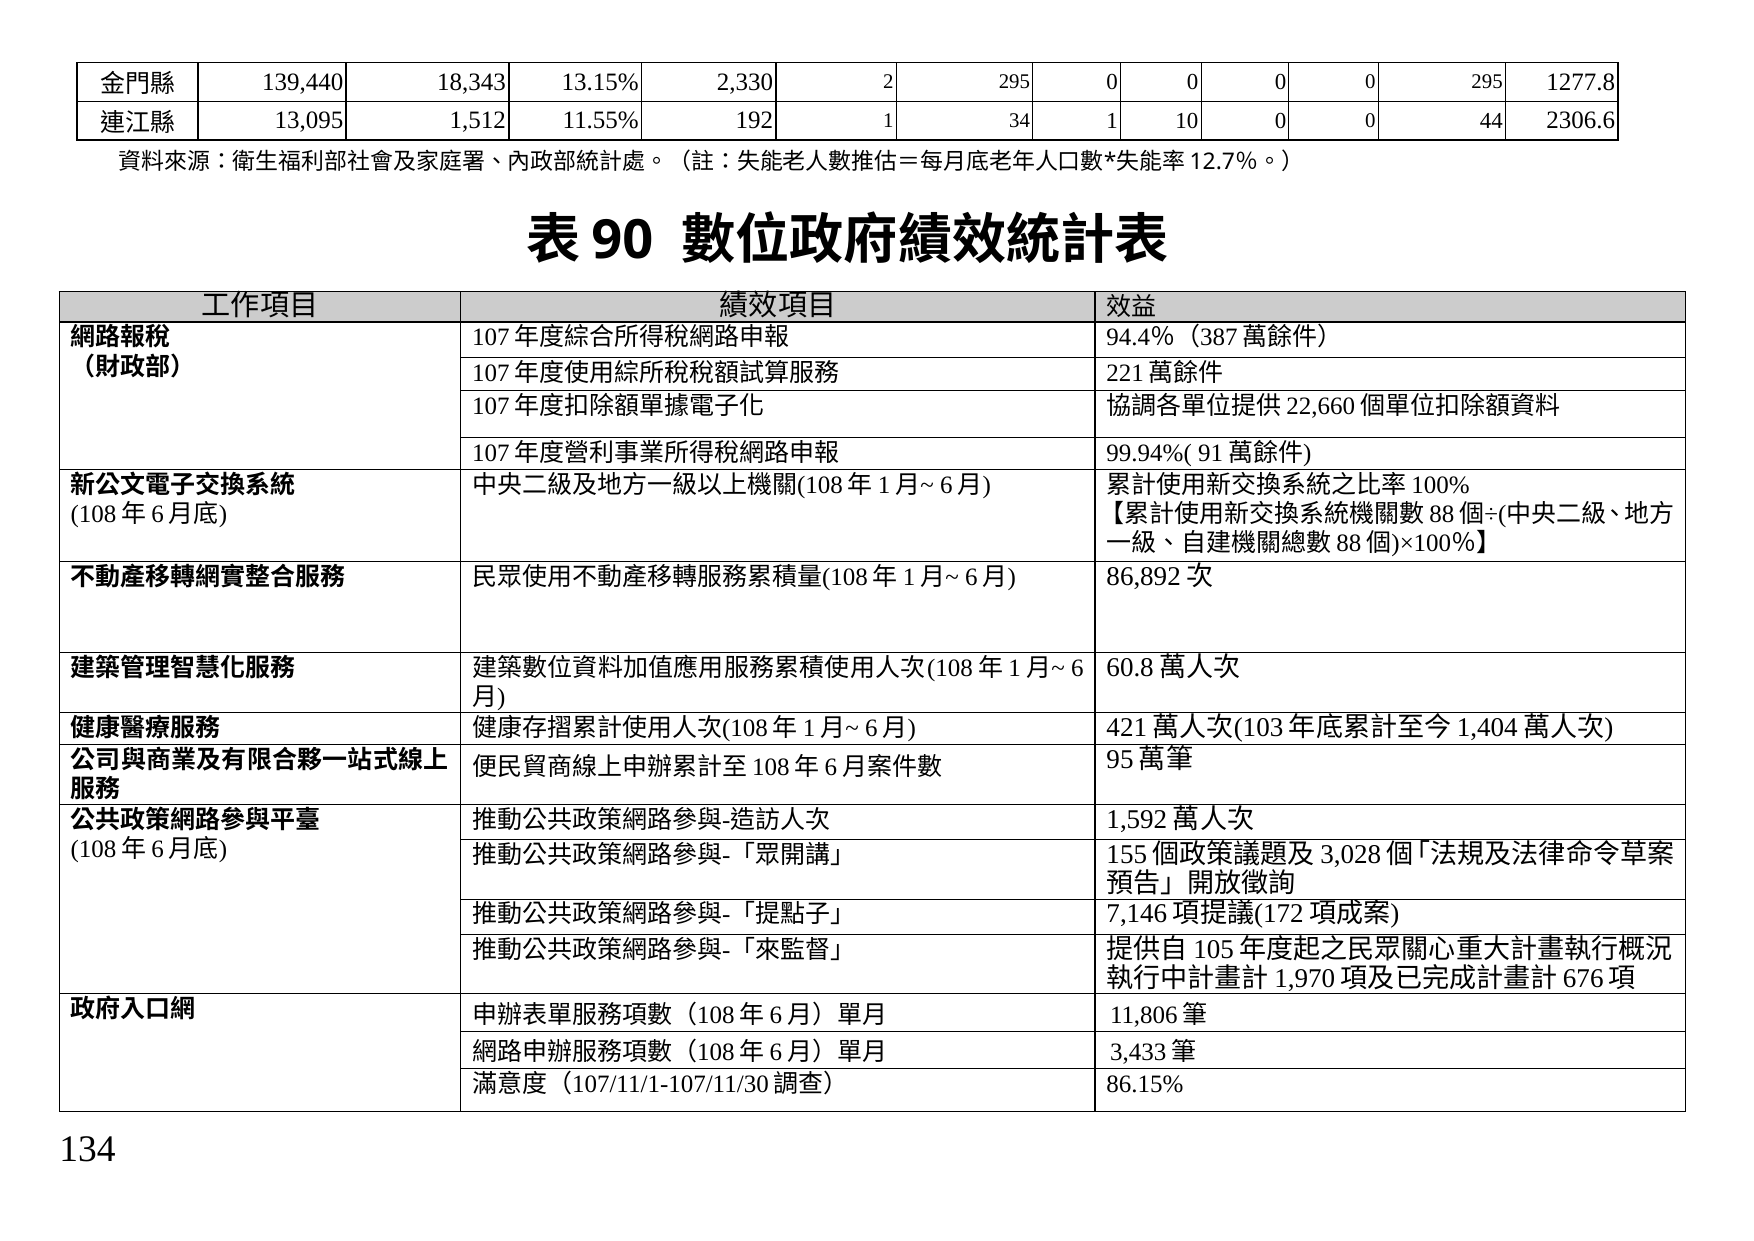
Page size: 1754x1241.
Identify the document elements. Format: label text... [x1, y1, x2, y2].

table_cell 18,343 [347, 63, 508, 101]
table_cell 1277.8 [1506, 63, 1617, 101]
table_cell 推動公共政策網路參與-「來監督」 [461, 935, 1094, 993]
table_cell 139,440 [199, 63, 345, 101]
table_cell 推動公共政策網路參與-「提點子」 [461, 900, 1094, 934]
table_cell 13.15% [510, 63, 641, 101]
table_cell 2306.6 [1506, 102, 1617, 139]
table_cell 221萬餘件 [1096, 358, 1685, 390]
table_header 工作項目 [60, 292, 460, 321]
table_cell 2 [777, 63, 896, 101]
table_cell 健康醫療服務 [60, 713, 460, 744]
table_cell 網路報稅 （財政部） [60, 323, 460, 469]
table_cell 107年度使用綜所稅稅額試算服務 [461, 358, 1094, 390]
table_cell 便民貿商線上申辦累計至108年6月案件數 [461, 745, 1094, 804]
table_cell 建築數位資料加值應用服務累積使用人次(108年1月~ 6月) [461, 653, 1094, 712]
table_cell 86,892次 [1096, 562, 1685, 652]
table_cell 健康存摺累計使用人次(108年1月~ 6月) [461, 713, 1094, 744]
table_cell 10 [1121, 102, 1201, 139]
table_cell 提供自105年度起之民眾關心重大計畫執行概況執行中計畫計1,970項及已完成計畫計676項 [1096, 935, 1685, 993]
text 資料來源：衛生福利部社會及家庭署、內政部統計處。（註：失能老人數推估＝每月底老年人口數*失能率12.7％。） [118, 141, 1636, 179]
table_cell 新公文電子交換系統 (108年6月底) [60, 470, 460, 561]
table_cell 295 [1379, 63, 1505, 101]
table_cell 連江縣 [78, 102, 197, 139]
table_cell 累計使用新交換系統之比率100% 【累計使用新交換系統機關數88個÷(中央二級、地方一級、自建機關總數88個)×100％】 [1096, 470, 1685, 561]
table_cell 建築管理智慧化服務 [60, 653, 460, 712]
table_header 效益 [1096, 292, 1685, 321]
table_cell 3,433筆 [1096, 1032, 1685, 1068]
table_cell 2,330 [642, 63, 775, 101]
table_cell 421萬人次(103年底累計至今1,404萬人次) [1096, 713, 1685, 744]
table_cell 協調各單位提供22,660個單位扣除額資料 [1096, 391, 1685, 437]
table_cell 1,512 [347, 102, 508, 139]
table_cell 不動產移轉網實整合服務 [60, 562, 460, 652]
table_cell 金門縣 [78, 63, 197, 101]
table_cell 107年度扣除額單據電子化 [461, 391, 1094, 437]
table_cell 0 [1289, 63, 1378, 101]
table_cell 申辦表單服務項數（108年6月）單月 [461, 994, 1094, 1031]
table_cell 公司與商業及有限合夥一站式線上服務 [60, 745, 460, 804]
table_header 績效項目 [461, 292, 1094, 321]
table_cell 13,095 [199, 102, 345, 139]
table_cell 95萬筆 [1096, 745, 1685, 804]
table_cell 86.15% [1096, 1069, 1685, 1111]
table_cell 推動公共政策網路參與-「眾開講」 [461, 840, 1094, 898]
table_cell 99.94%( 91萬餘件) [1096, 438, 1685, 469]
table_cell 0 [1202, 102, 1288, 139]
table_cell 0 [1289, 102, 1378, 139]
table_cell 網路申辦服務項數（108年6月）單月 [461, 1032, 1094, 1068]
table_cell 公共政策網路參與平臺 (108年6月底) [60, 805, 460, 993]
table_cell 7,146項提議(172項成案) [1096, 900, 1685, 934]
table_cell 44 [1379, 102, 1505, 139]
table_cell 94.4％（387萬餘件） [1096, 323, 1685, 357]
table_cell 0 [1202, 63, 1288, 101]
table_cell 192 [642, 102, 775, 139]
table_cell 1,592萬人次 [1096, 805, 1685, 839]
table_cell 60.8萬人次 [1096, 653, 1685, 712]
table_cell 推動公共政策網路參與-造訪人次 [461, 805, 1094, 839]
table_cell 11.55% [510, 102, 641, 139]
table_cell 滿意度（107/11/1-107/11/30調查） [461, 1069, 1094, 1111]
table_cell 107年度綜合所得稅網路申報 [461, 323, 1094, 357]
table_cell 155個政策議題及3,028個「法規及法律命令草案預告」開放徵詢 [1096, 840, 1685, 898]
table_cell 中央二級及地方一級以上機關(108年1月~ 6月) [461, 470, 1094, 561]
table_cell 1 [1033, 102, 1120, 139]
table_cell 1 [777, 102, 896, 139]
table_cell 295 [897, 63, 1032, 101]
table_cell 34 [897, 102, 1032, 139]
table_cell 11,806筆 [1096, 994, 1685, 1031]
table_cell 107年度營利事業所得稅網路申報 [461, 438, 1094, 469]
table_cell 0 [1033, 63, 1120, 101]
table_cell 政府入口網 [60, 994, 460, 1111]
subtitle 表90 數位政府績效統計表 [59, 179, 1636, 291]
table_cell 民眾使用不動產移轉服務累積量(108年1月~ 6月) [461, 562, 1094, 652]
table_cell 0 [1121, 63, 1201, 101]
